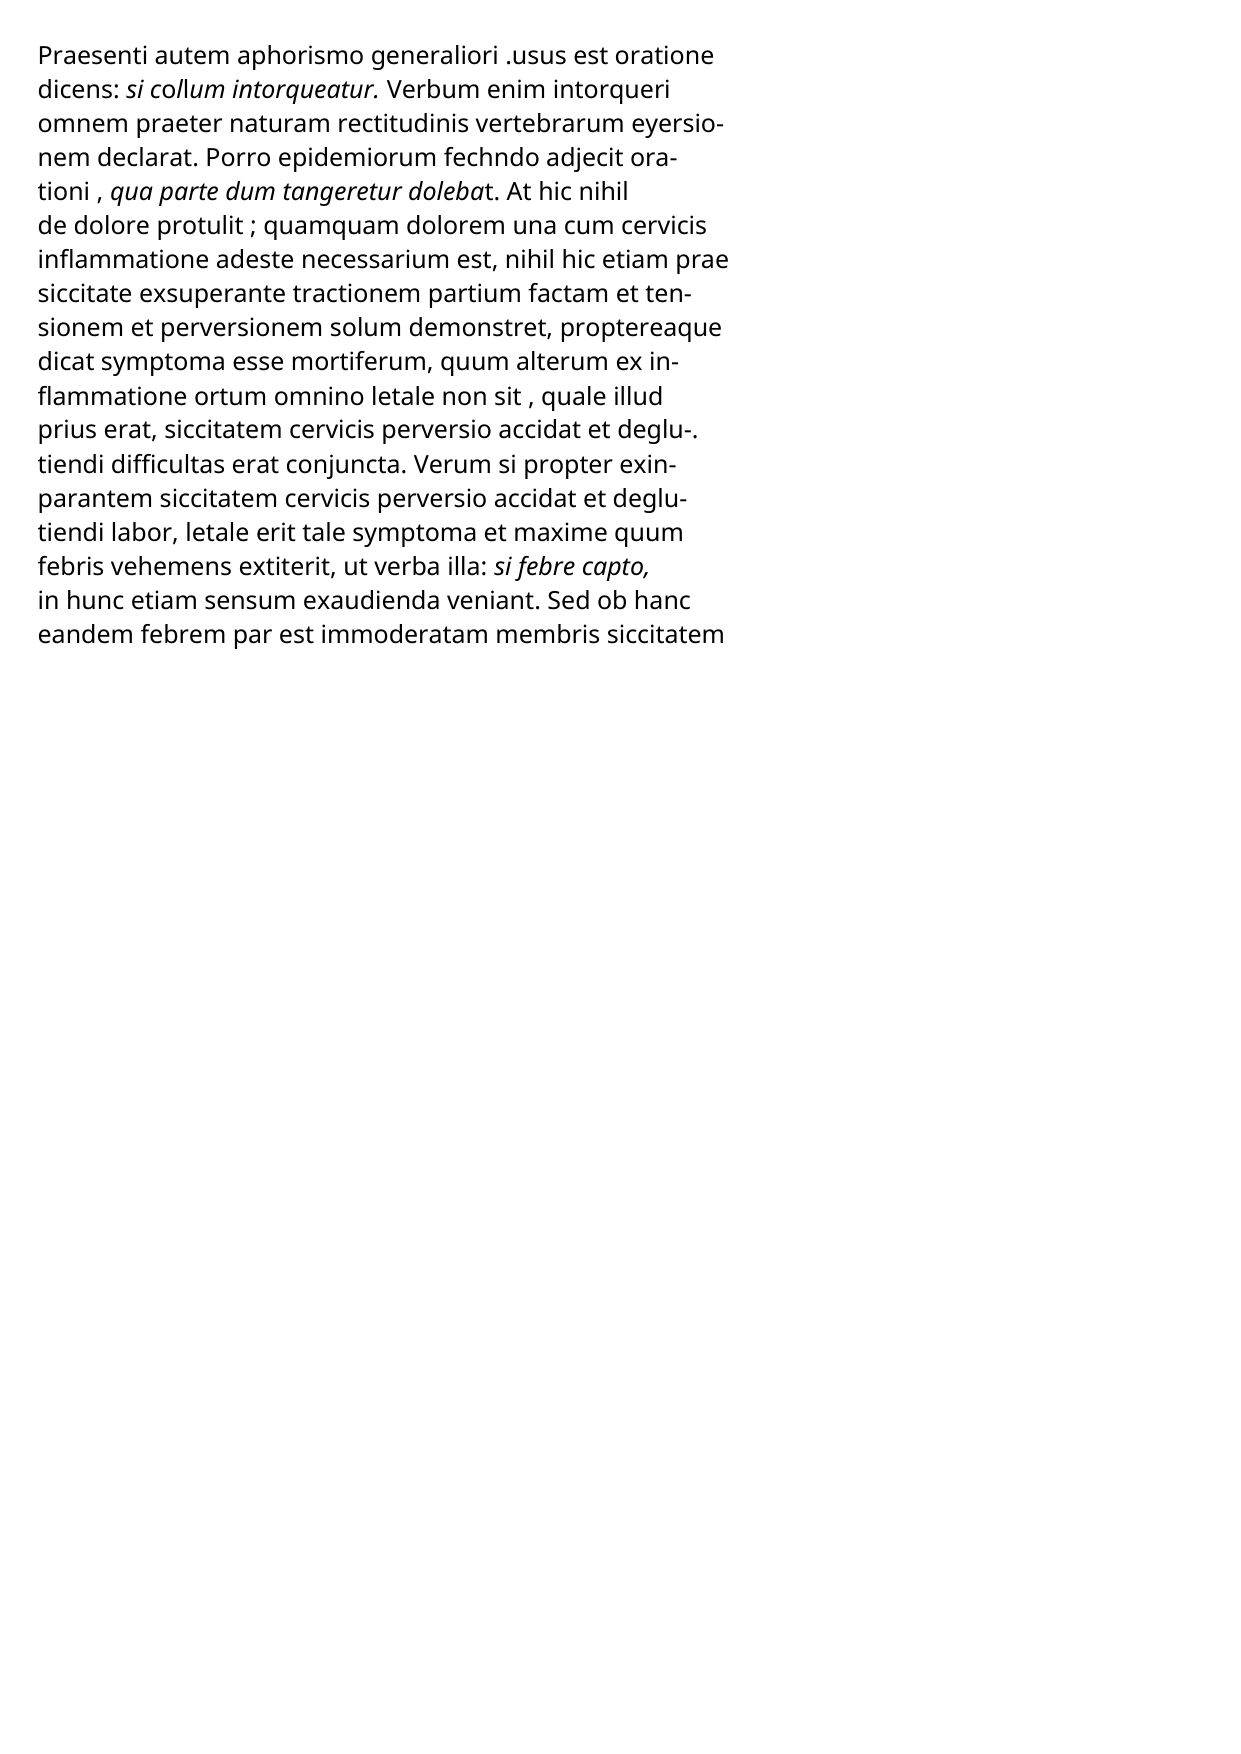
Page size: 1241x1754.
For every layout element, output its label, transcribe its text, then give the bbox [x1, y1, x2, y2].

text Praesenti autem aphorismo generaliori .usus est oratione dicens: si collum intorqueatur. Verbum enim intorqueri omnem praeter naturam rectitudinis vertebrarum eyersio- nem declarat. Porro epidemiorum fechndo adjecit ora- tioni , qua parte dum tangeretur dolebat. At hic nihil de dolore protulit ; quamquam dolorem una cum cervicis inflammatione adeste necessarium est, nihil hic etiam prae siccitate exsuperante tractionem partium factam et ten- sionem et perversionem solum demonstret, proptereaque dicat symptoma esse mortiferum, quum alterum ex in- flammatione ortum omnino letale non sit , quale illud prius erat, siccitatem cervicis perversio accidat et deglu-. tiendi difficultas erat conjuncta. Verum si propter exin- parantem siccitatem cervicis perversio accidat et deglu- tiendi labor, letale erit tale symptoma et maxime quum febris vehemens extiterit, ut verba illa: si febre capto, in hunc etiam sensum exaudienda veniant. Sed ob hanc eandem febrem par est immoderatam membris siccitatem [37, 37, 1203, 651]
